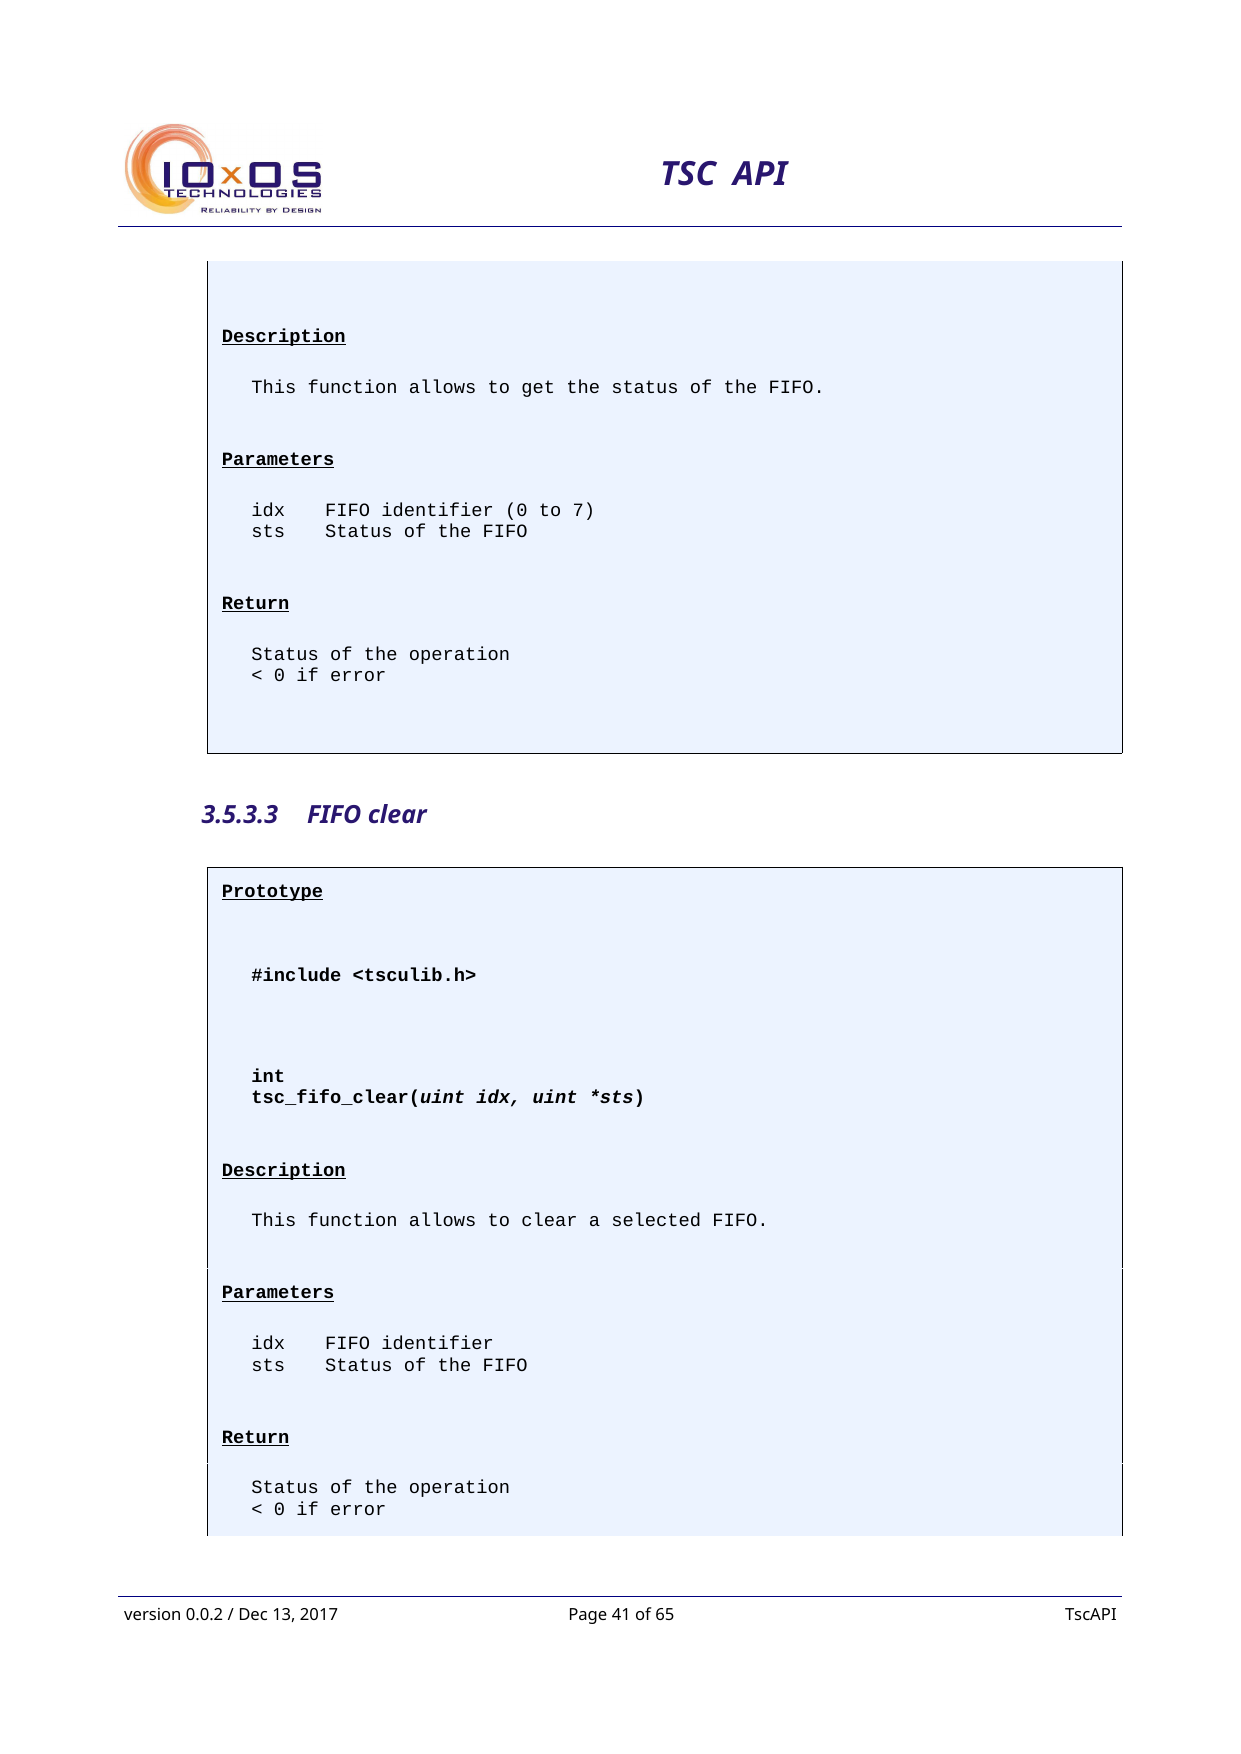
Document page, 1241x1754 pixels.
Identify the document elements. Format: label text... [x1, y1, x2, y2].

text < 0 if error [208, 1499, 1122, 1536]
text sts Status of the FIFO [208, 1355, 1122, 1377]
subtitle Parameters [208, 435, 1122, 486]
text This function allows to get the status of the FIFO. [208, 363, 1122, 399]
text idx FIFO identifier [208, 1319, 1122, 1355]
text tsc_fifo_clear(uint idx, uint *sts) [208, 1088, 1122, 1109]
text int [208, 1052, 1122, 1088]
text This function allows to clear a selected FIFO. [208, 1196, 1122, 1232]
subtitle Return [208, 1413, 1122, 1463]
subtitle FIFO clear [195, 797, 1122, 831]
subtitle Parameters [208, 1268, 1122, 1319]
text #include <tsculib.h> [208, 951, 1122, 1001]
subtitle Return [208, 579, 1122, 630]
text Status of the operation [208, 1463, 1122, 1499]
text Prototype [208, 868, 1122, 899]
text < 0 if error [208, 666, 1122, 702]
subtitle Description [208, 1146, 1122, 1196]
text sts Status of the FIFO [208, 522, 1122, 543]
subtitle Description [208, 312, 1122, 363]
picture [123, 123, 323, 217]
text idx FIFO identifier (0 to 7) [208, 486, 1122, 522]
text Status of the operation [208, 630, 1122, 666]
